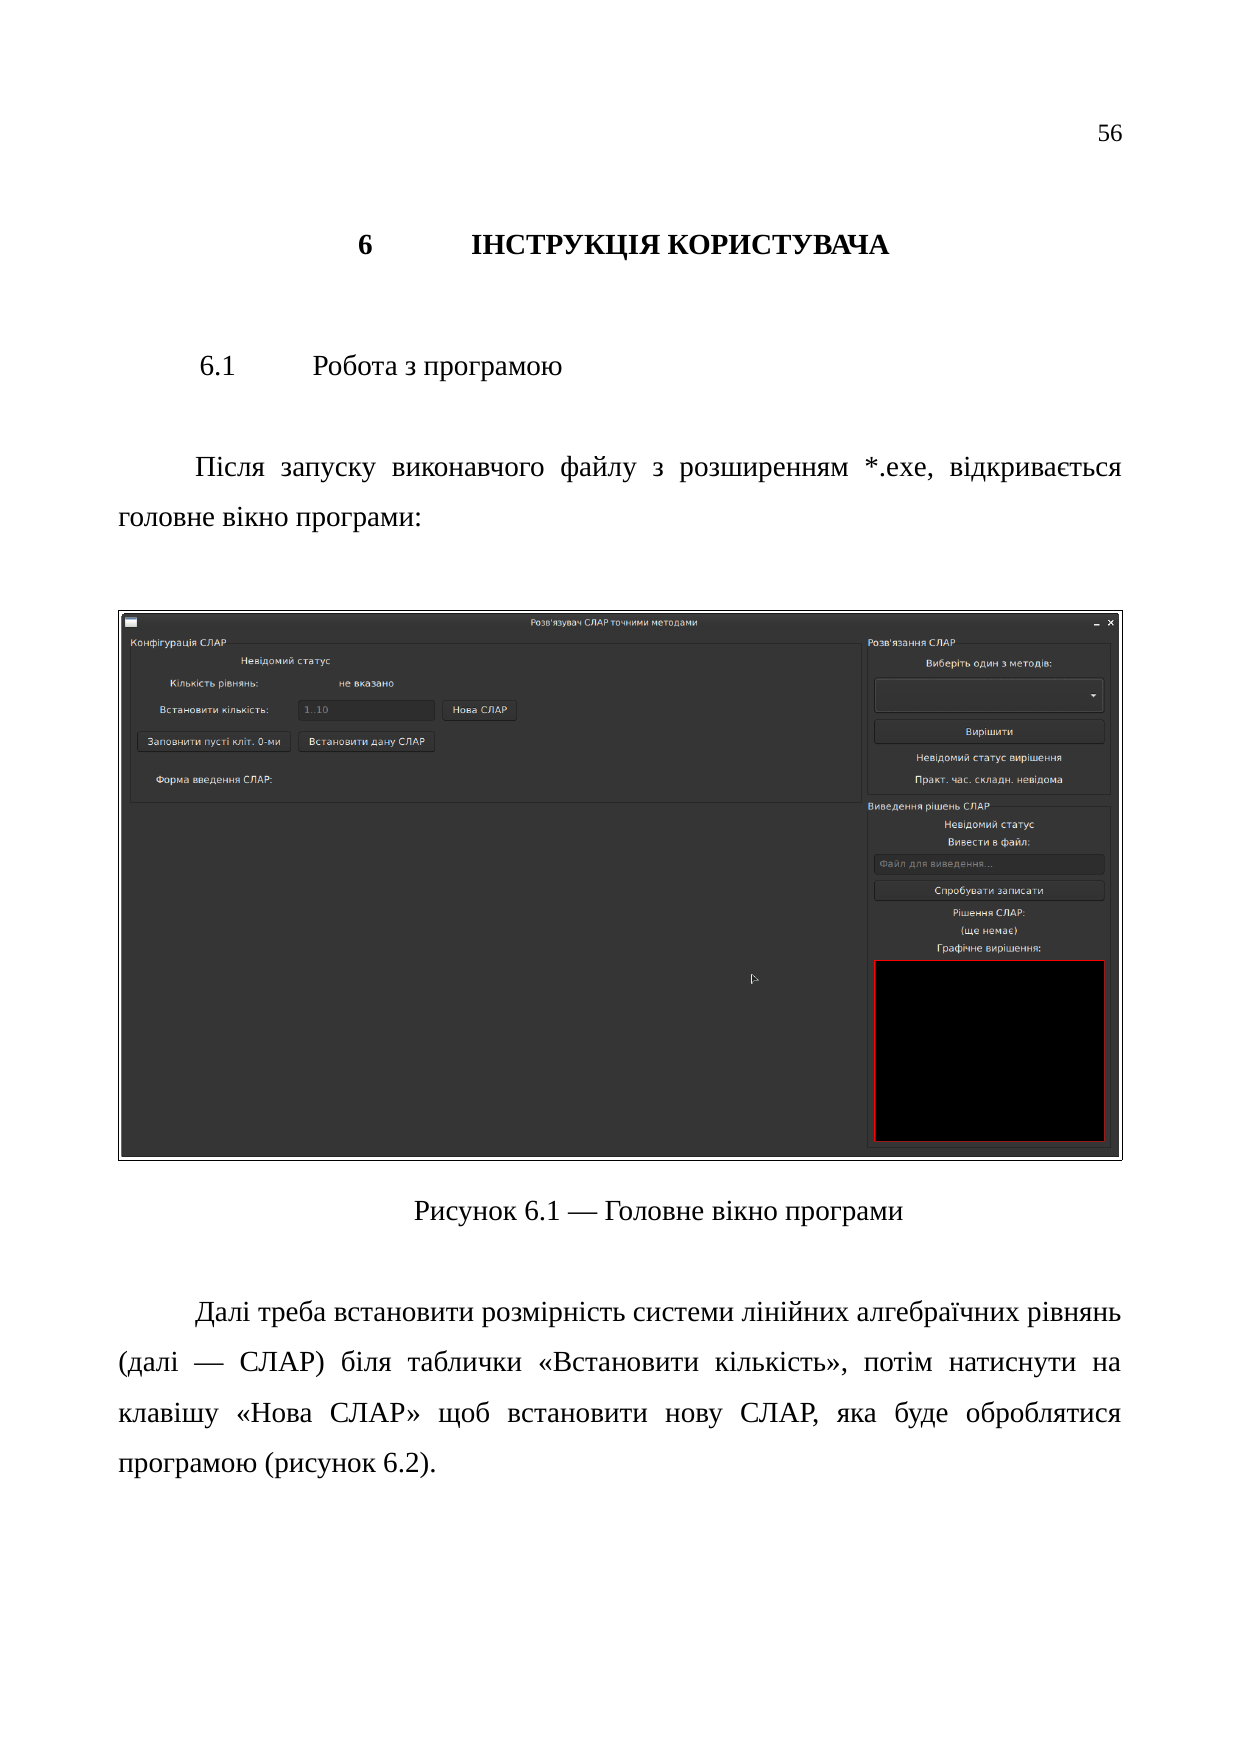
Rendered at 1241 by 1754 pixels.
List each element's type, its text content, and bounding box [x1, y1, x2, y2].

text Рисунок 6.1 — Головне вікно програми [118, 1161, 1122, 1227]
subtitle ІНСТРУКЦІЯ КОРИСТУВАЧА [118, 227, 1122, 260]
text [118, 600, 1122, 610]
subtitle Робота з програмою [192, 348, 1122, 382]
text Після запуску виконавчого файлу з розширенням *.exe, відкривається головне вікно програми: [118, 449, 1122, 533]
text Далі треба встановити розмірність системи лінійних алгебраїчних рівнянь (далі — СЛАР) біля таблички «Встановити кількість», потім натиснути на клавішу «Нова СЛАР» щоб встановити нову СЛАР, яка буде оброблятися програмою (рисунок 6.2). [118, 1294, 1122, 1479]
picture [121, 613, 1119, 1157]
